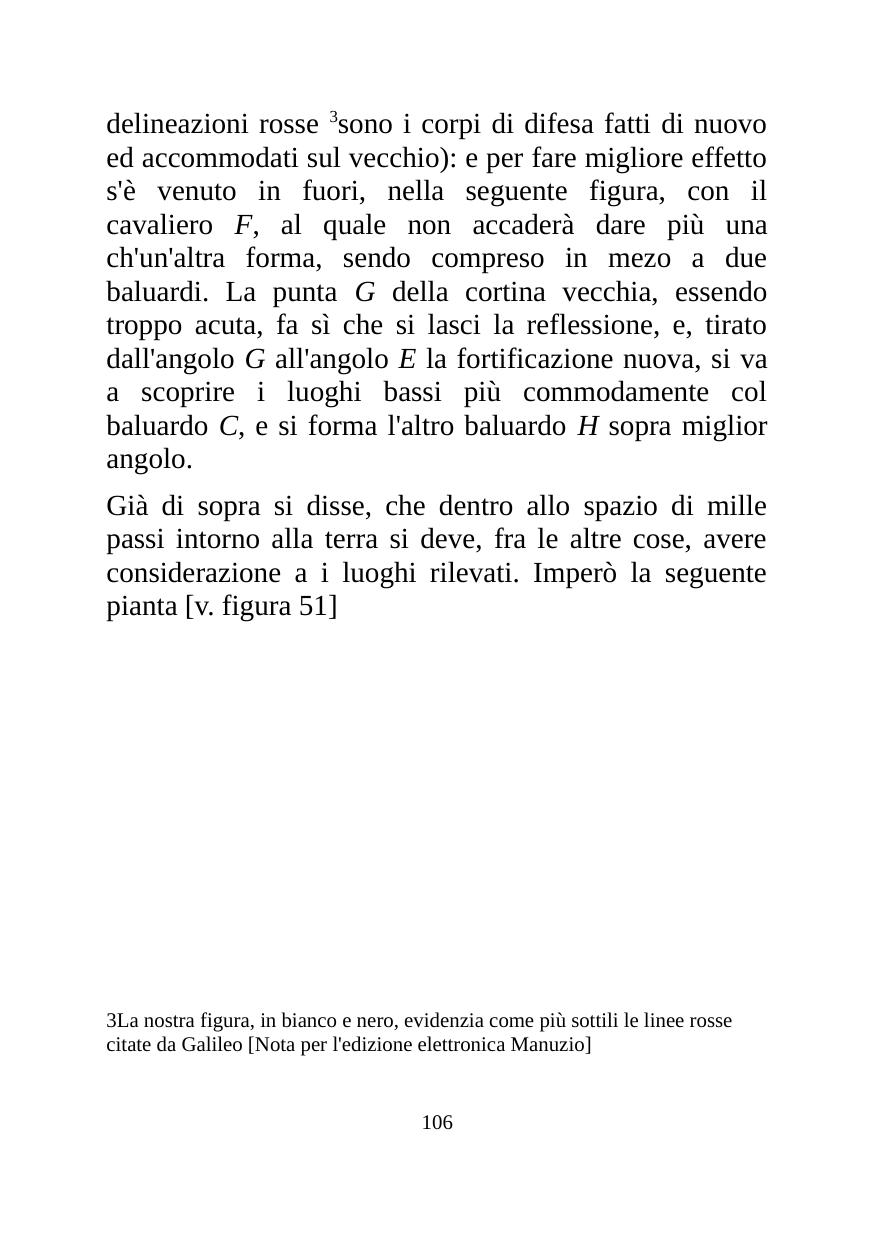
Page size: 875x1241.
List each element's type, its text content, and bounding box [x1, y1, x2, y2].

text Già di sopra si disse, che dentro allo spazio di mille passi intorno alla terra si deve, fra le altre cose, avere considerazione a i luoghi rilevati. Imperò la seguente pianta [v. figura 51] [106, 488, 768, 622]
text delineazioni rosse sono i corpi di difesa fatti di nuovo ed accommodati sul vecchio): e per fare migliore effetto s'è venuto in fuori, nella seguente figura, con il cavaliero F, al quale non accaderà dare più una ch'un'altra forma, sendo compreso in mezo a due baluardi. La punta G della cortina vecchia, essendo troppo acuta, fa sì che si lasci la reflessione, e, tirato dall'angolo G all'angolo E la fortificazione nuova, si va a scoprire i luoghi bassi più commodamente col baluardo C, e si forma l'altro baluardo H sopra miglior angolo. [106, 106, 768, 475]
text La nostra figura, in bianco e nero, evidenzia come più sottili le linee rosse citate da Galileo [Nota per l'edizione elettronica Manuzio] [106, 1008, 768, 1056]
